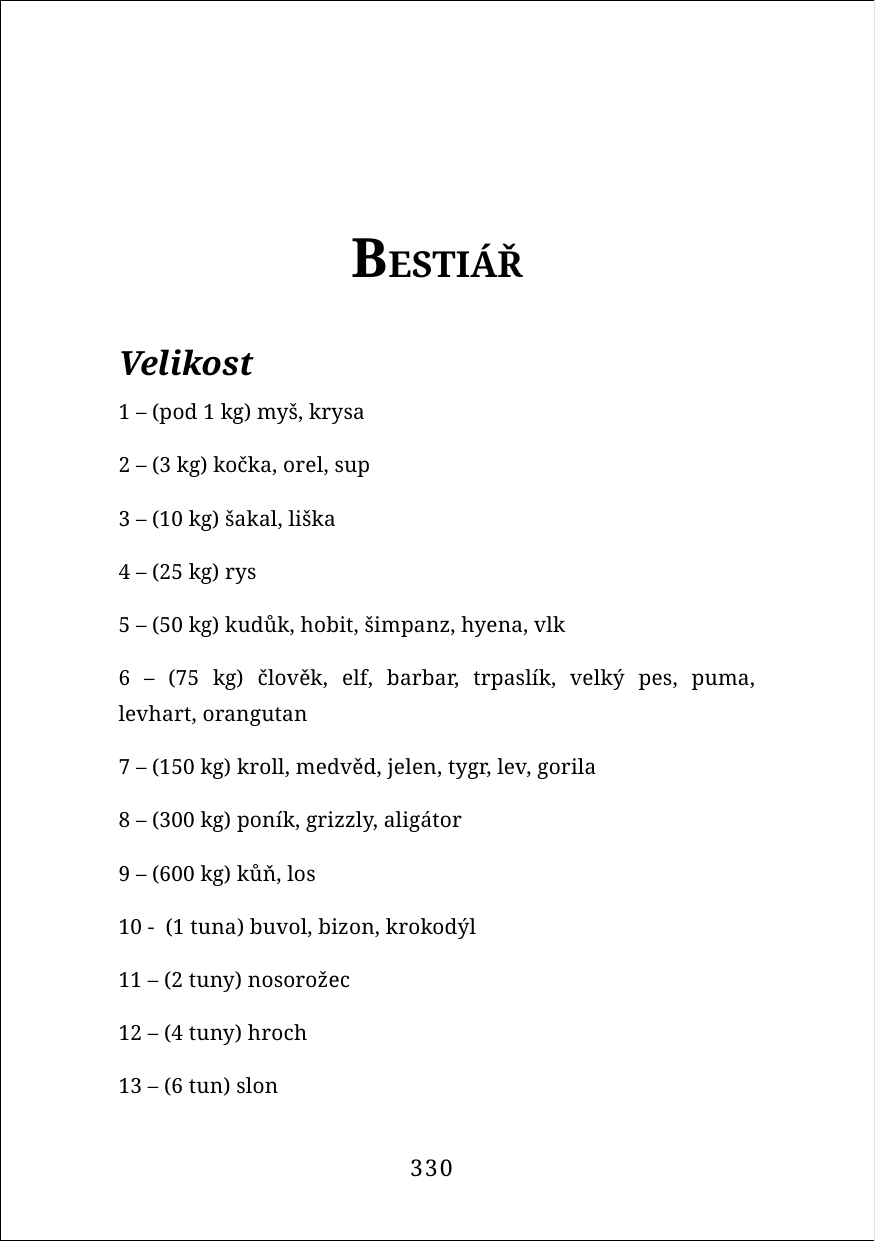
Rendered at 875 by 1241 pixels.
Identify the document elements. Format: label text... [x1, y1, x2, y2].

text 2 – (3 kg) kočka, orel, sup [118, 451, 756, 479]
text 6 – (75 kg) člověk, elf, barbar, trpaslík, velký pes, puma, levhart, orangutan [118, 663, 756, 727]
text 8 – (300 kg) poník, grizzly, aligátor [118, 805, 756, 834]
text 13 – (6 tun) slon [118, 1072, 756, 1100]
text 7 – (150 kg) kroll, medvěd, jelen, tygr, lev, gorila [118, 752, 756, 781]
text 1 – (pod 1 kg) myš, krysa [118, 397, 756, 426]
text 11 – (2 tuny) nosorožec [118, 965, 756, 993]
text 9 – (600 kg) kůň, los [118, 859, 756, 887]
text 12 – (4 tuny) hroch [118, 1018, 756, 1047]
text 3 – (10 kg) šakal, liška [118, 504, 756, 532]
text 5 – (50 kg) kudůk, hobit, šimpanz, hyena, vlk [118, 610, 756, 639]
subtitle Velikost [118, 340, 756, 386]
text 10 - (1 tuna) buvol, bizon, krokodýl [118, 912, 756, 940]
text 4 – (25 kg) rys [118, 557, 756, 585]
subtitle Bestiář [118, 219, 756, 293]
